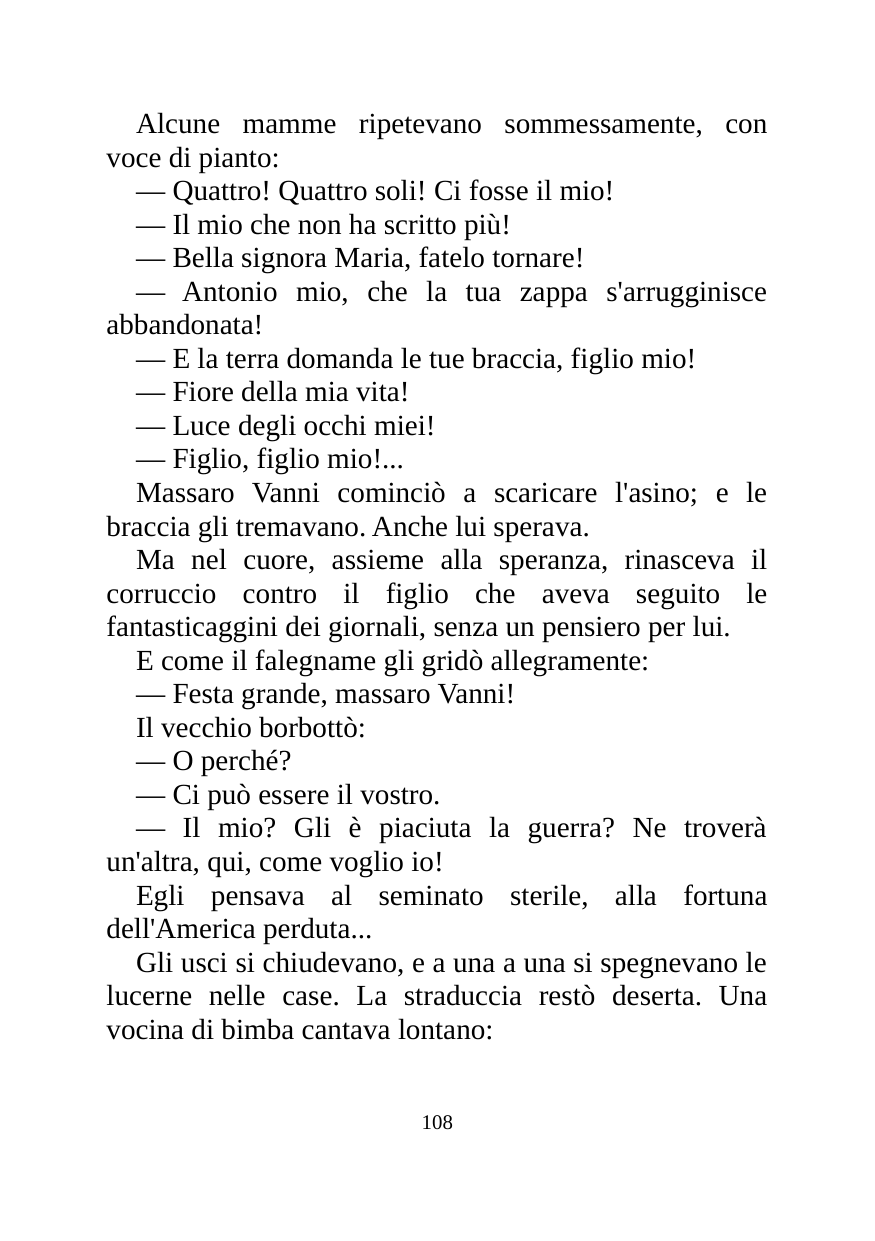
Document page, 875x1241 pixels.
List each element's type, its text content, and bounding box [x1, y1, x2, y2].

text — Il mio che non ha scritto più! [106, 207, 768, 240]
text — Figlio, figlio mio!... [106, 442, 768, 475]
text Alcune mamme ripetevano sommessamente, con voce di pianto: [106, 106, 768, 173]
text Ma nel cuore, assieme alla speranza, rinasceva il corruccio contro il figlio che aveva seguito le fantasticaggini dei giornali, senza un pensiero per lui. [106, 542, 768, 643]
text — Antonio mio, che la tua zappa s'arrugginisce abbandonata! [106, 274, 768, 341]
text Egli pensava al seminato sterile, alla fortuna dell'America perduta... [106, 878, 768, 945]
text Gli usci si chiudevano, e a una a una si spegnevano le lucerne nelle case. La straduccia restò deserta. Una vocina di bimba cantava lontano: [106, 945, 768, 1045]
text Il vecchio borbottò: [106, 710, 768, 743]
text — Fiore della mia vita! [106, 374, 768, 408]
text — Luce degli occhi miei! [106, 408, 768, 442]
text — O perché? [106, 743, 768, 777]
text E come il falegname gli gridò allegramente: [106, 643, 768, 676]
text — Festa grande, massaro Vanni! [106, 676, 768, 710]
text Massaro Vanni cominciò a scaricare l'asino; e le braccia gli tremavano. Anche lui sperava. [106, 475, 768, 542]
text — Bella signora Maria, fatelo tornare! [106, 240, 768, 274]
text — Ci può essere il vostro. [106, 777, 768, 811]
text — E la terra domanda le tue braccia, figlio mio! [106, 341, 768, 374]
text — Il mio? Gli è piaciuta la guerra? Ne troverà un'altra, qui, come voglio io! [106, 811, 768, 878]
text — Quattro! Quattro soli! Ci fosse il mio! [106, 173, 768, 207]
